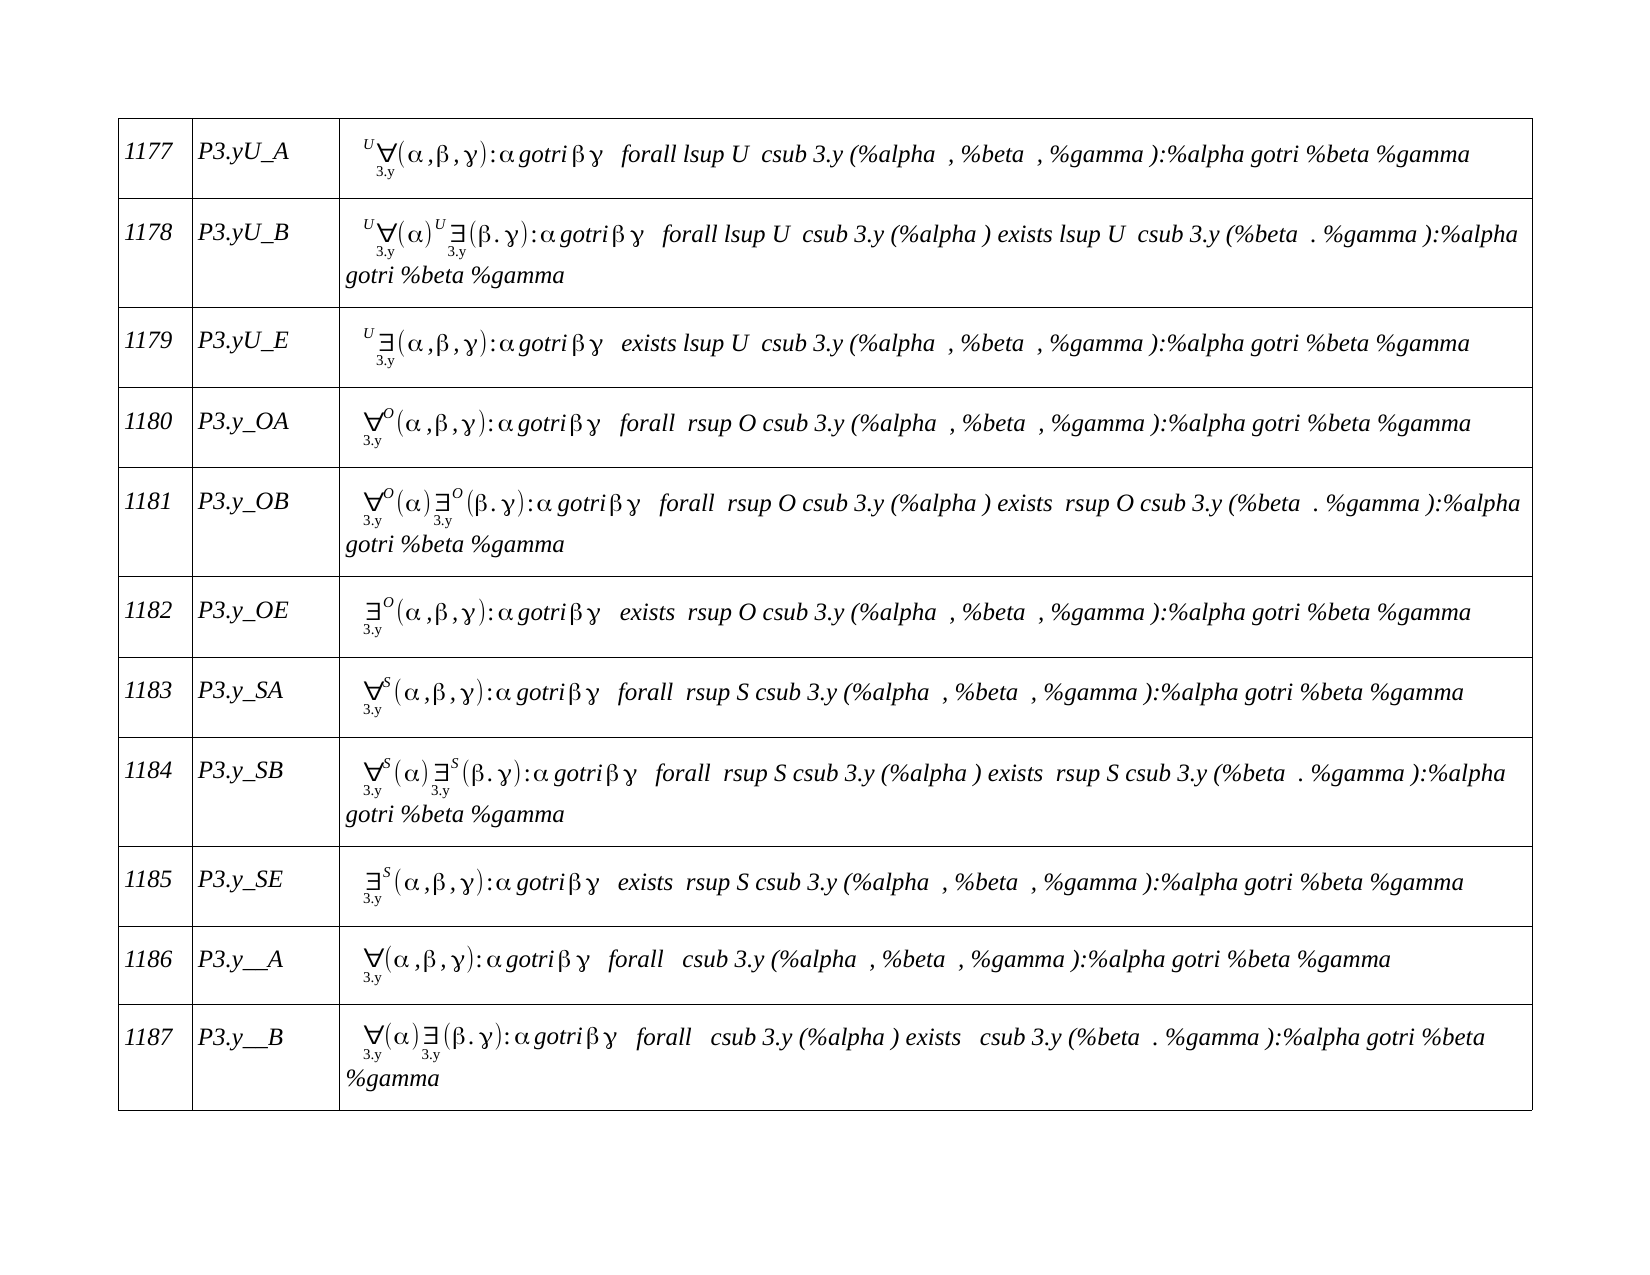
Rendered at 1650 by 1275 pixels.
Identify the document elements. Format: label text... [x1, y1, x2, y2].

table_cell 1177 [119, 119, 192, 198]
table_cell 1178 [119, 199, 192, 307]
table_cell 1181 [119, 468, 192, 576]
table_cell 1184 [119, 738, 192, 846]
table_cell 1186 [119, 927, 192, 1003]
table_cell forall lsup U csub 3.y (%alpha ) exists lsup U csub 3.y (%beta . %gamma ):%alpha gotri %beta %gamma [340, 199, 1532, 307]
table_cell exists rsup O csub 3.y (%alpha , %beta , %gamma ):%alpha gotri %beta %gamma [340, 577, 1532, 657]
table_cell P3.yU_B [193, 199, 339, 307]
table_cell P3.y_SB [193, 738, 339, 846]
table_cell exists rsup S csub 3.y (%alpha , %beta , %gamma ):%alpha gotri %beta %gamma [340, 847, 1532, 926]
table_cell 1179 [119, 308, 192, 387]
table_cell P3.y_SE [193, 847, 339, 926]
table_cell 1187 [119, 1005, 192, 1110]
table_cell forall rsup O csub 3.y (%alpha , %beta , %gamma ):%alpha gotri %beta %gamma [340, 388, 1532, 467]
table_cell 1180 [119, 388, 192, 467]
table_cell forall lsup U csub 3.y (%alpha , %beta , %gamma ):%alpha gotri %beta %gamma [340, 119, 1532, 198]
table_cell P3.yU_A [193, 119, 339, 198]
table_cell P3.yU_E [193, 308, 339, 387]
table_cell 1185 [119, 847, 192, 926]
table_cell forall rsup S csub 3.y (%alpha , %beta , %gamma ):%alpha gotri %beta %gamma [340, 658, 1532, 737]
table_cell forall csub 3.y (%alpha , %beta , %gamma ):%alpha gotri %beta %gamma [340, 927, 1532, 1003]
table_cell forall rsup O csub 3.y (%alpha ) exists rsup O csub 3.y (%beta . %gamma ):%alpha gotri %beta %gamma [340, 468, 1532, 576]
table_cell P3.y_OA [193, 388, 339, 467]
table_cell exists lsup U csub 3.y (%alpha , %beta , %gamma ):%alpha gotri %beta %gamma [340, 308, 1532, 387]
table_cell P3.y__B [193, 1005, 339, 1110]
table_cell 1182 [119, 577, 192, 657]
table_cell P3.y__A [193, 927, 339, 1003]
table_cell forall csub 3.y (%alpha ) exists csub 3.y (%beta . %gamma ):%alpha gotri %beta %gamma [340, 1005, 1532, 1110]
table_cell 1183 [119, 658, 192, 737]
table_cell P3.y_OB [193, 468, 339, 576]
table_cell P3.y_OE [193, 577, 339, 657]
table_cell P3.y_SA [193, 658, 339, 737]
table_cell forall rsup S csub 3.y (%alpha ) exists rsup S csub 3.y (%beta . %gamma ):%alpha gotri %beta %gamma [340, 738, 1532, 846]
